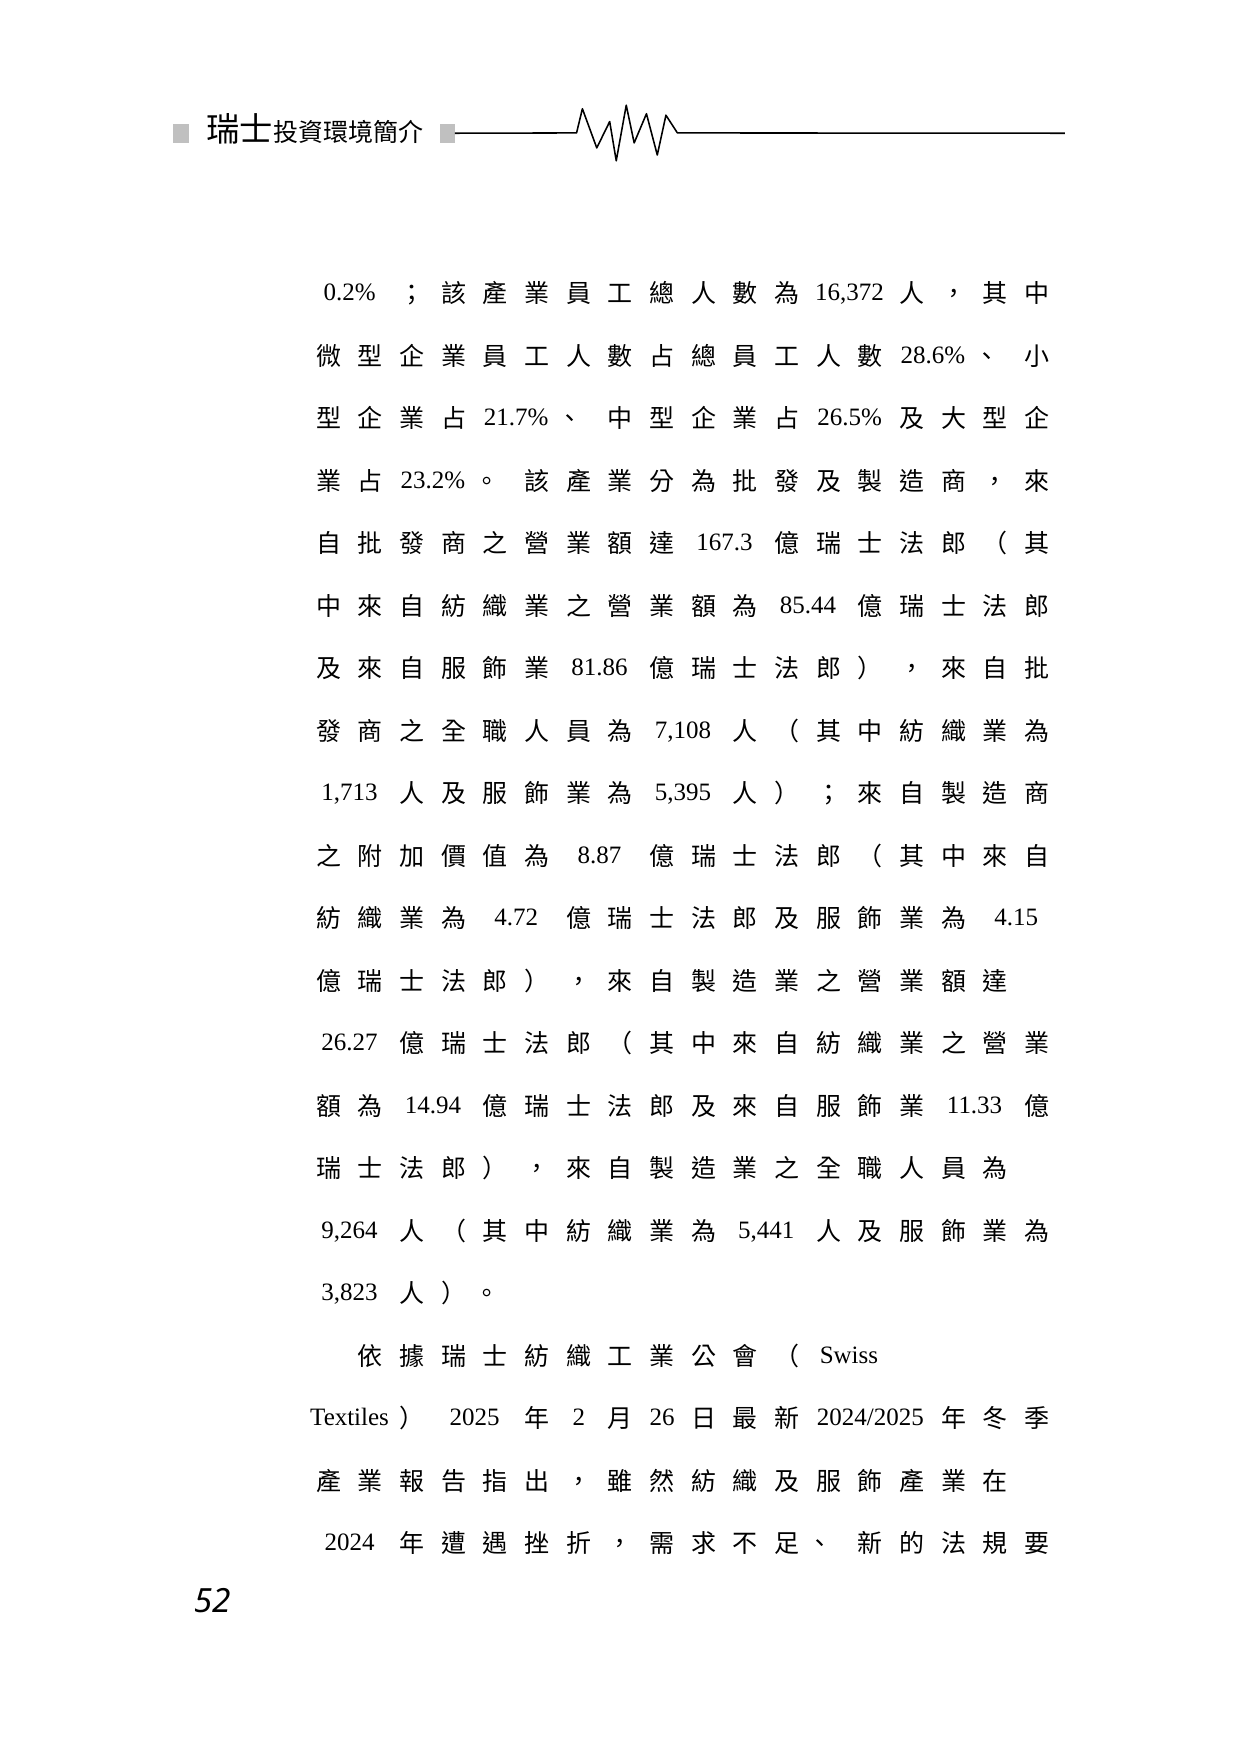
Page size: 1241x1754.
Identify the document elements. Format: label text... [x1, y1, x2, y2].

text 依據瑞士紡織工業公會（Swiss Textiles）2025年2月26日最新2024/2025年冬季產業報告指出，雖然紡織及服飾產業在2024年遭遇挫折，需求不足、新的法規要 [281, 1313, 1058, 1563]
text 0.2%；該產業員工總人數為16,372人，其中微型企業員工人數占總員工人數28.6%、小型企業占21.7%、中型企業占26.5%及大型企業占23.2%。該產業分為批發及製造商，來自批發商之營業額達167.3億瑞士法郎（其中來自紡織業之營業額為85.44億瑞士法郎及來自服飾業81.86億瑞士法郎），來自批發商之全職人員為7,108人（其中紡織業為1,713人及服飾業為5,395人）；來自製造商之附加價值為8.87億瑞士法郎（其中來自紡織業為4.72億瑞士法郎及服飾業為4.15億瑞士法郎），來自製造業之營業額達26.27億瑞士法郎（其中來自紡織業之營業額為14.94億瑞士法郎及來自服飾業11.33億瑞士法郎），來自製造業之全職人員為9,264人（其中紡織業為5,441人及服飾業為3,823人）。 [281, 250, 1058, 1313]
